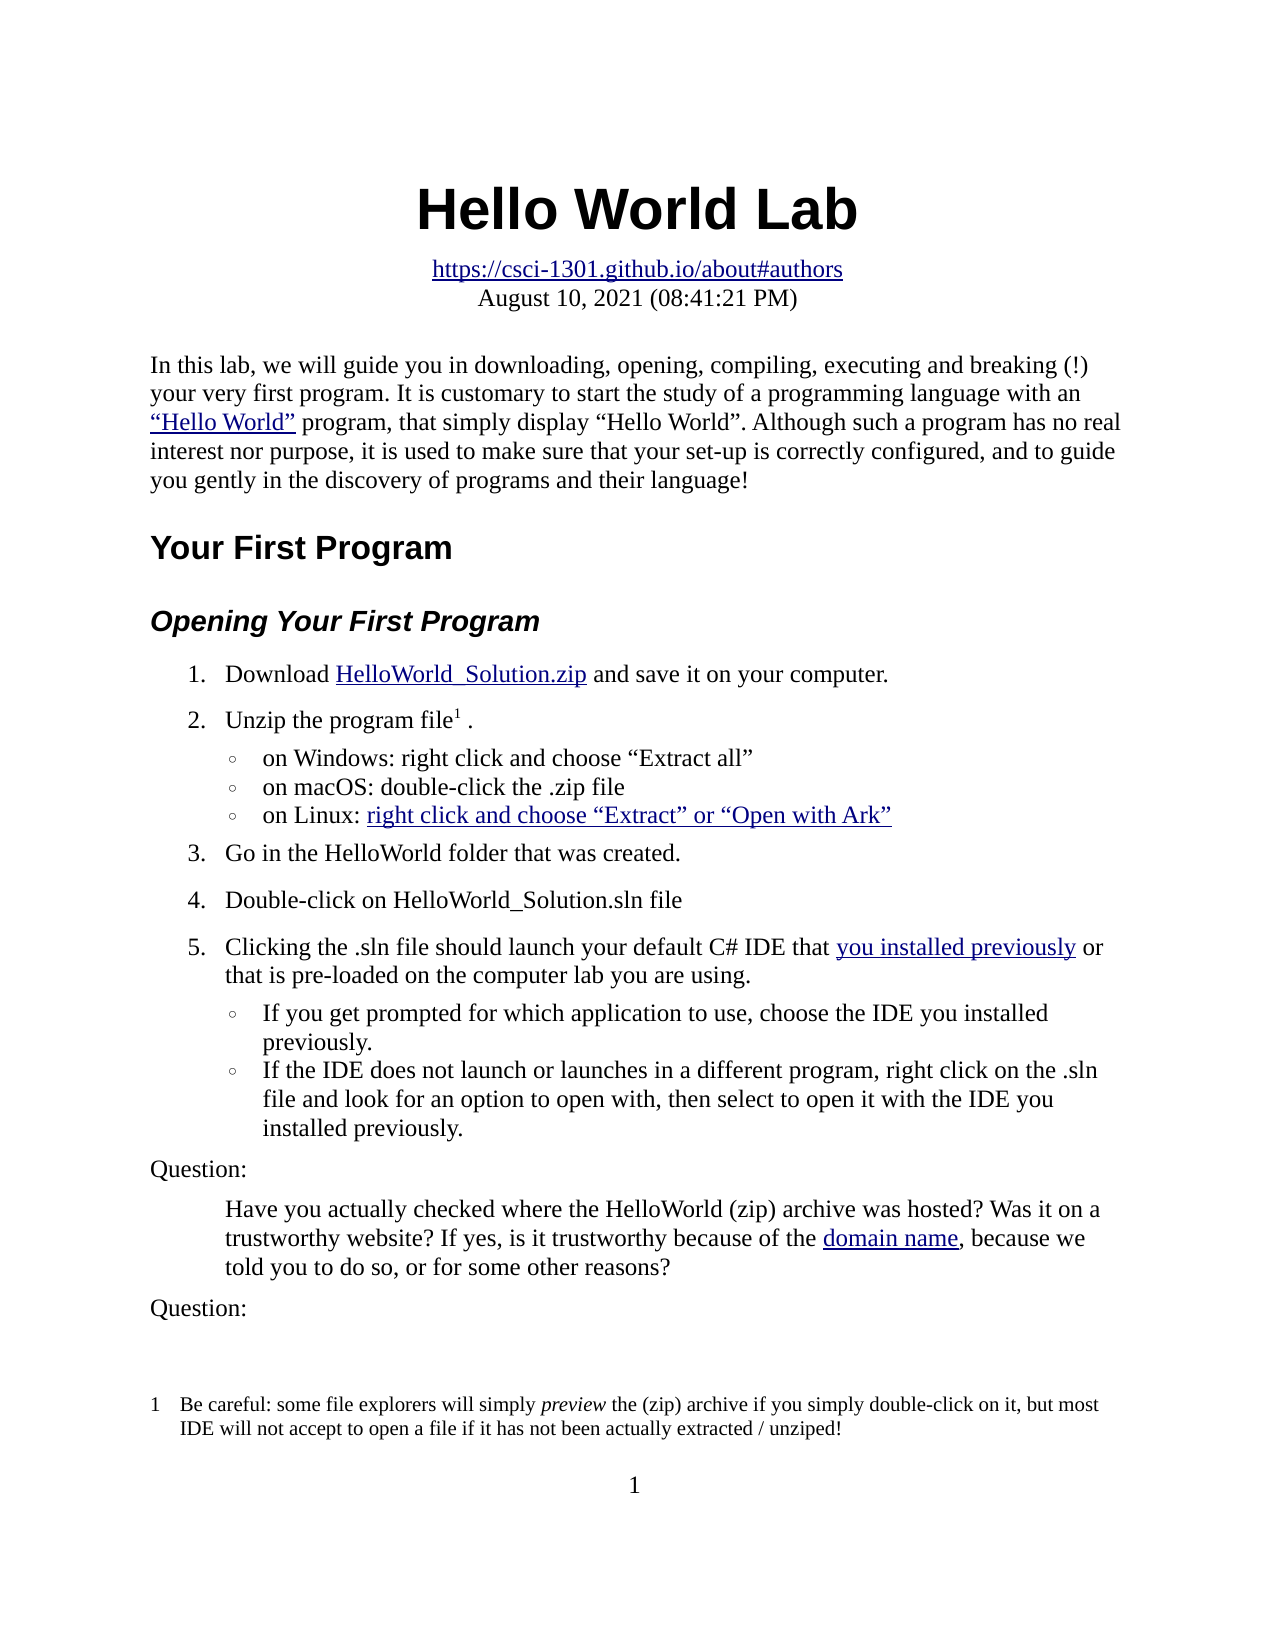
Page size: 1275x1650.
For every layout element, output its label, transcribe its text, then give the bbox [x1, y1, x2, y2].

list Be careful: some file explorers will simply preview the (zip) archive if you simply double-click on it, but most IDE will not accept to open a file if it has not been actually extracted / unziped! [150, 1392, 1125, 1440]
text August 10, 2021 (08:41:21 PM) [150, 283, 1125, 312]
list on Windows: right click and choose “Extract all” [225, 743, 1125, 772]
list Go in the HelloWorld folder that was created. [187, 838, 1125, 867]
title Hello World Lab [150, 175, 1125, 242]
text Question: [150, 1293, 1125, 1321]
subtitle Opening Your First Program [150, 604, 1125, 637]
list Download HelloWorld_Solution.zip and save it on your computer. [187, 659, 1125, 687]
text https://csci-1301.github.io/about#authors [150, 254, 1125, 283]
text Question: [150, 1154, 1125, 1182]
list If the IDE does not launch or launches in a different program, right click on the .sln file and look for an option to open with, then select to open it with the IDE you installed previously. [225, 1056, 1125, 1142]
text Have you actually checked where the HelloWorld (zip) archive was hosted? Was it on a trustworthy website? If yes, is it trustworthy because of the domain name, because we told you to do so, or for some other reasons? [225, 1194, 1125, 1281]
list on macOS: double-click the .zip file [225, 772, 1125, 801]
list Double-click on HelloWorld_Solution.sln file [187, 885, 1125, 914]
list Unzip the program file . [187, 705, 1125, 734]
list on Linux: right click and choose “Extract” or “Open with Ark” [225, 801, 1125, 829]
list Clicking the .sln file should launch your default C# IDE that you installed previously or that is pre-loaded on the computer lab you are using. [187, 932, 1125, 989]
text In this lab, we will guide you in downloading, opening, compiling, executing and breaking (!) your very first program. It is customary to start the study of a programming language with an “Hello World” program, that simply display “Hello World”. Although such a program has no real interest nor purpose, it is used to make sure that your set-up is correctly configured, and to guide you gently in the discovery of programs and their language! [150, 350, 1125, 493]
subtitle Your First Program [150, 527, 1125, 566]
list If you get prompted for which application to use, choose the IDE you installed previously. [225, 998, 1125, 1056]
